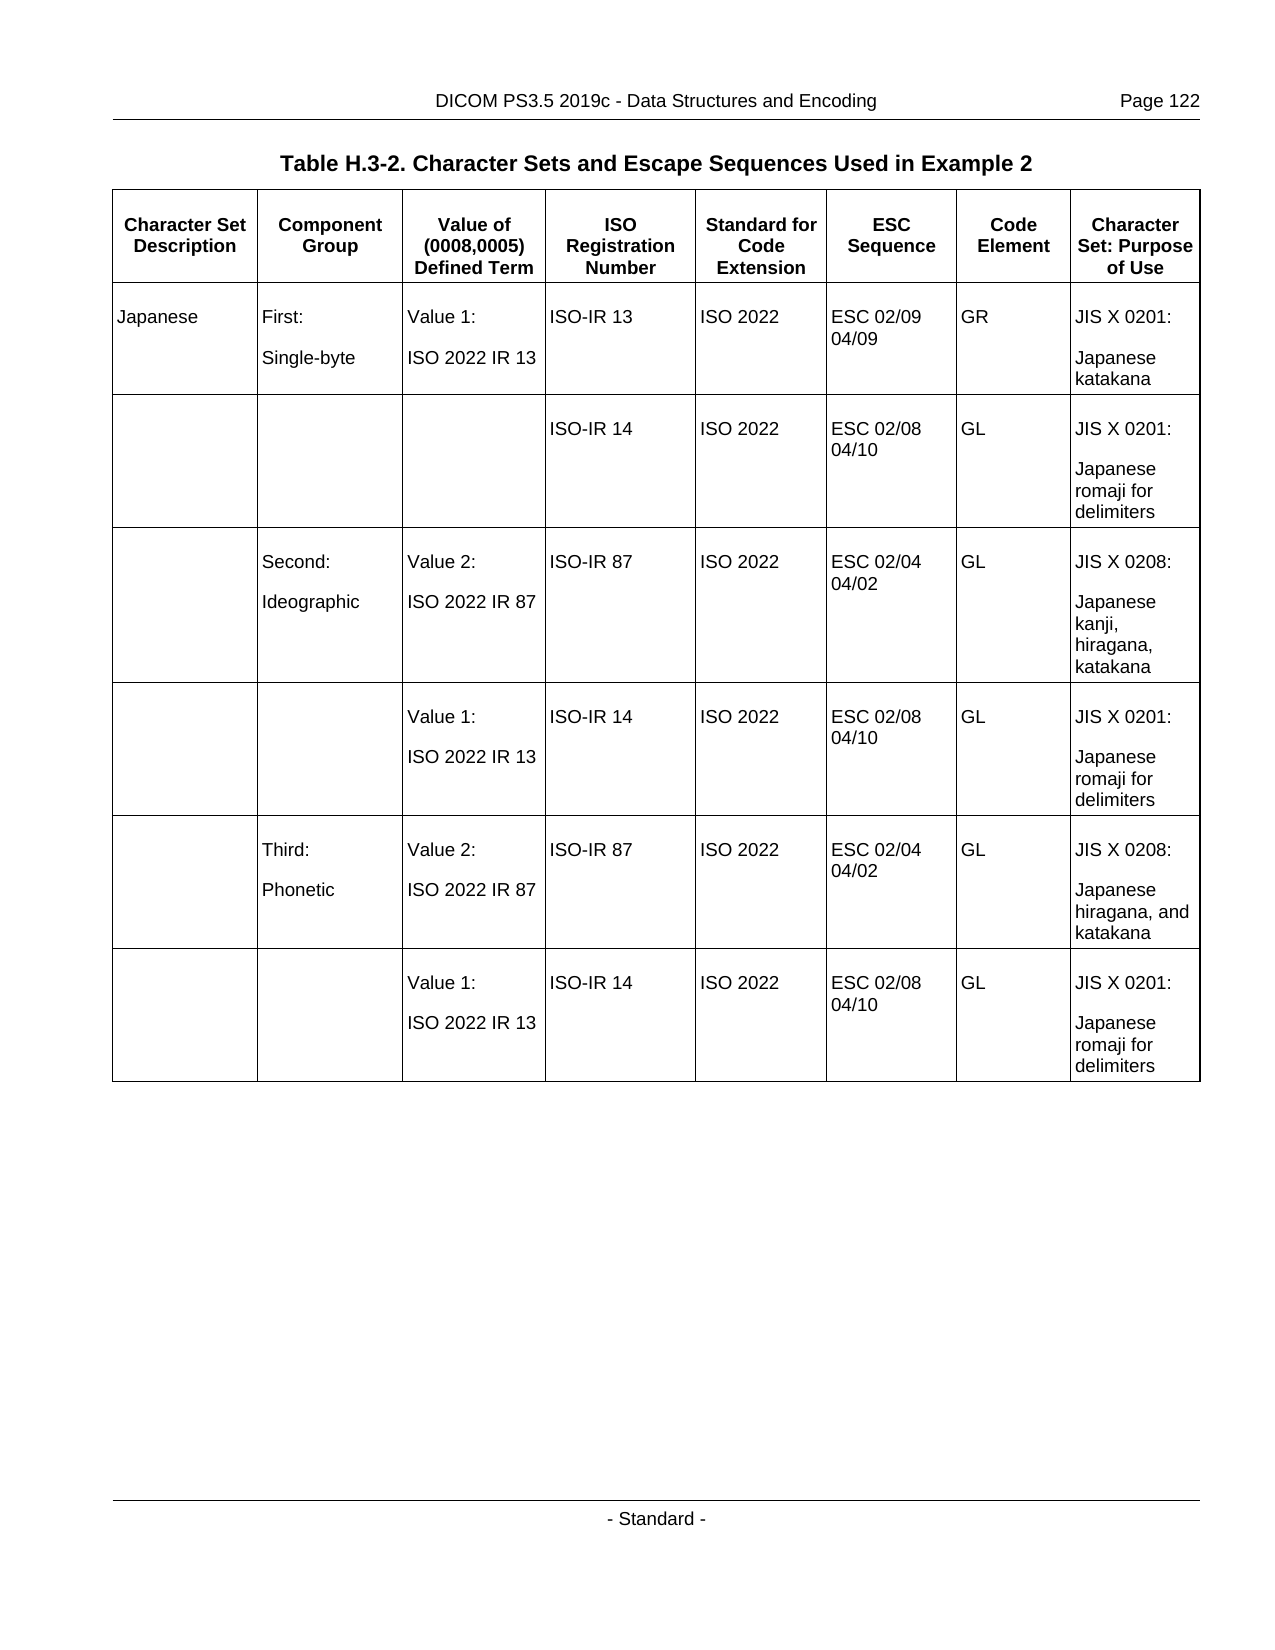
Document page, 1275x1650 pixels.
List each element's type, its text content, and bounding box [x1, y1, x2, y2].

table_cell [403, 395, 545, 527]
table_cell ISO 2022 [696, 683, 826, 815]
table_header Character Set Description [113, 190, 257, 282]
table_cell GL [957, 816, 1070, 948]
table_cell ISO 2022 [696, 816, 826, 948]
table_cell ESC 02/08 04/10 [827, 395, 956, 527]
table_cell [113, 528, 257, 682]
table_cell [113, 949, 257, 1081]
table_cell First: Single-byte [258, 283, 402, 394]
table_cell Second: Ideographic [258, 528, 402, 682]
table_cell [113, 816, 257, 948]
table_cell ISO-IR 14 [546, 683, 695, 815]
table_cell ISO-IR 13 [546, 283, 695, 394]
table_cell Value 1: ISO 2022 IR 13 [403, 683, 545, 815]
table_cell JIS X 0201: Japanese romaji for delimiters [1071, 395, 1199, 527]
table_cell Value 1: ISO 2022 IR 13 [403, 283, 545, 394]
table_cell ESC 02/04 04/02 [827, 528, 956, 682]
table_cell [113, 395, 257, 527]
table_header Standard for Code Extension [696, 190, 826, 282]
table_cell GR [957, 283, 1070, 394]
table_cell ISO-IR 87 [546, 816, 695, 948]
table_cell GL [957, 395, 1070, 527]
table_cell Japanese [113, 283, 257, 394]
table_cell GL [957, 949, 1070, 1081]
table_cell ISO-IR 14 [546, 949, 695, 1081]
table_cell ESC 02/08 04/10 [827, 949, 956, 1081]
table_cell ESC 02/04 04/02 [827, 816, 956, 948]
table_cell Value 1: ISO 2022 IR 13 [403, 949, 545, 1081]
table_cell JIS X 0208: Japanese kanji, hiragana, katakana [1071, 528, 1199, 682]
table_header Code Element [957, 190, 1070, 282]
table_cell Third: Phonetic [258, 816, 402, 948]
text Table H.3-2. Character Sets and Escape Sequences Used in Example 2 [112, 150, 1200, 176]
table_header ISO Registration Number [546, 190, 695, 282]
table_cell [258, 949, 402, 1081]
table_cell ISO 2022 [696, 283, 826, 394]
table_cell [113, 683, 257, 815]
table_header ESC Sequence [827, 190, 956, 282]
table_cell Value 2: ISO 2022 IR 87 [403, 528, 545, 682]
table_cell Value 2: ISO 2022 IR 87 [403, 816, 545, 948]
table_cell ISO 2022 [696, 949, 826, 1081]
table_cell [258, 395, 402, 527]
table_cell ISO 2022 [696, 528, 826, 682]
table_cell ESC 02/09 04/09 [827, 283, 956, 394]
table_cell JIS X 0208: Japanese hiragana, and katakana [1071, 816, 1199, 948]
table_cell [258, 683, 402, 815]
table_header Value of (0008,0005) Defined Term [403, 190, 545, 282]
table_cell ISO-IR 14 [546, 395, 695, 527]
table_cell JIS X 0201: Japanese katakana [1071, 283, 1199, 394]
table_header Character Set: Purpose of Use [1071, 190, 1199, 282]
table_cell JIS X 0201: Japanese romaji for delimiters [1071, 949, 1199, 1081]
table_cell JIS X 0201: Japanese romaji for delimiters [1071, 683, 1199, 815]
table_cell GL [957, 683, 1070, 815]
table_cell GL [957, 528, 1070, 682]
table_header Component Group [258, 190, 402, 282]
table_cell ISO-IR 87 [546, 528, 695, 682]
table_cell ESC 02/08 04/10 [827, 683, 956, 815]
table_cell ISO 2022 [696, 395, 826, 527]
